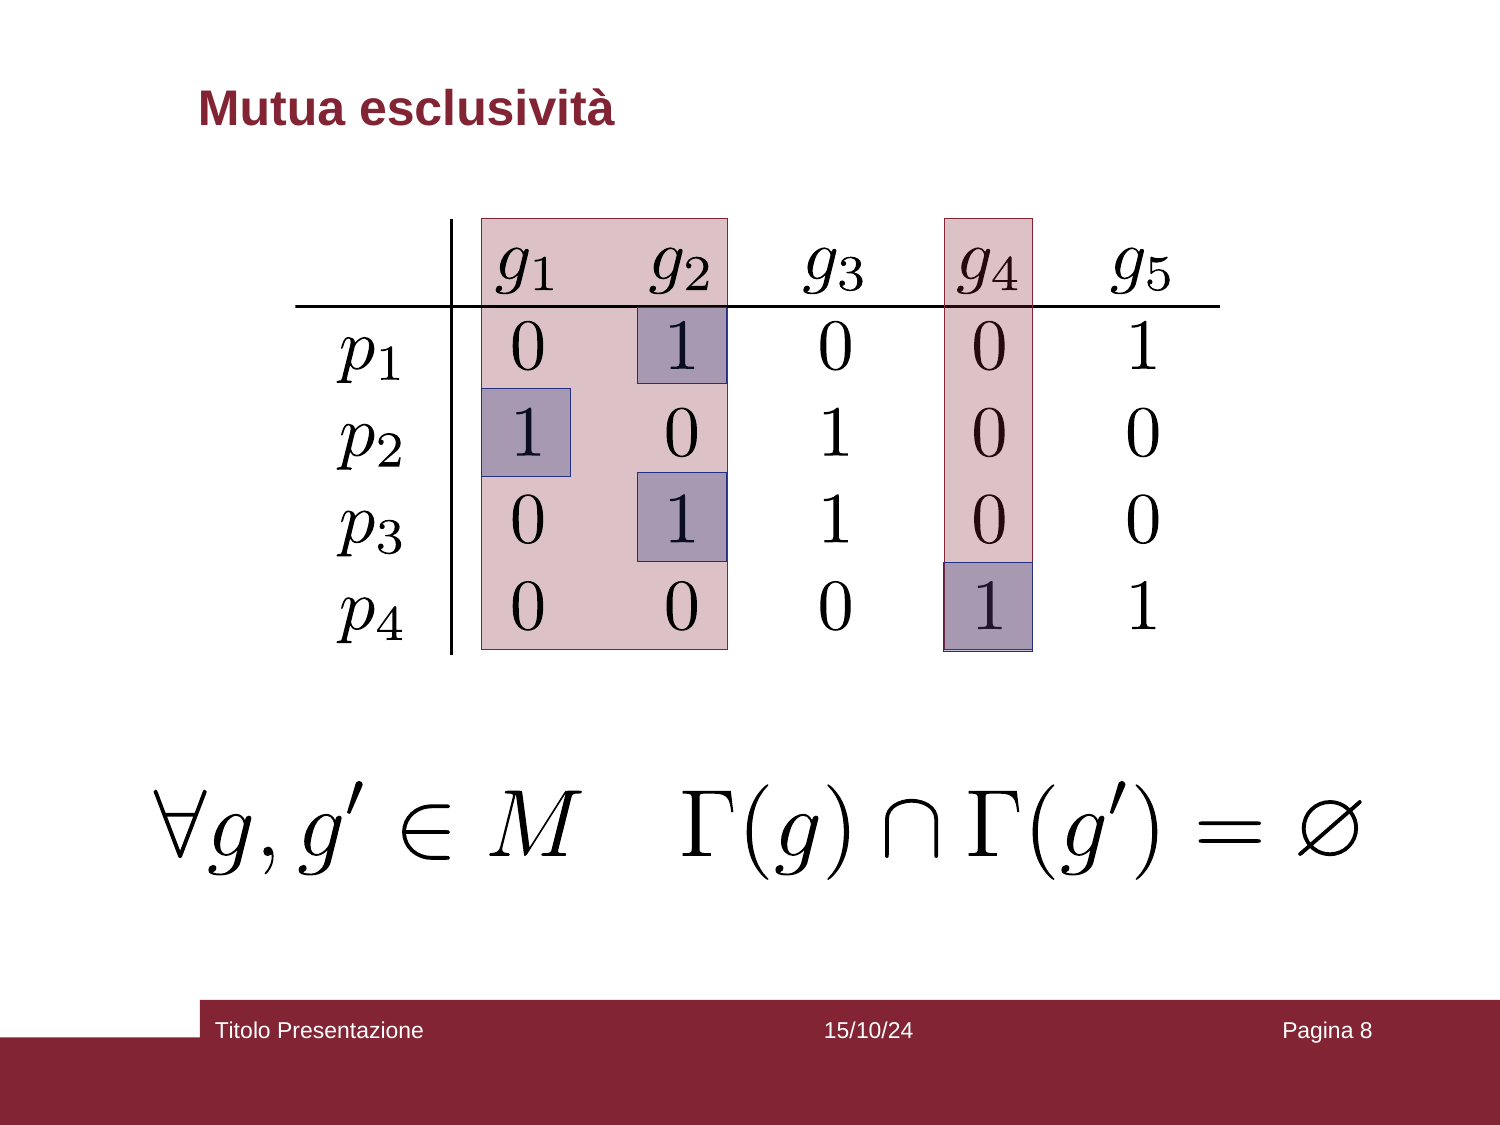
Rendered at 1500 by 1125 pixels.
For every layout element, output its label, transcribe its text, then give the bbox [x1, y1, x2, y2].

text_box [637, 307, 727, 384]
text_box Pagina <numero> [1074, 1008, 1388, 1084]
title Mutua esclusività [183, 67, 1400, 150]
text_box [637, 472, 727, 562]
text_box [481, 388, 571, 477]
text_box [943, 218, 1033, 652]
text_box 15/10/24 [712, 1008, 1026, 1084]
text_box Titolo Presentazione [199, 1008, 676, 1084]
picture [295, 218, 1241, 662]
picture [153, 780, 1362, 880]
